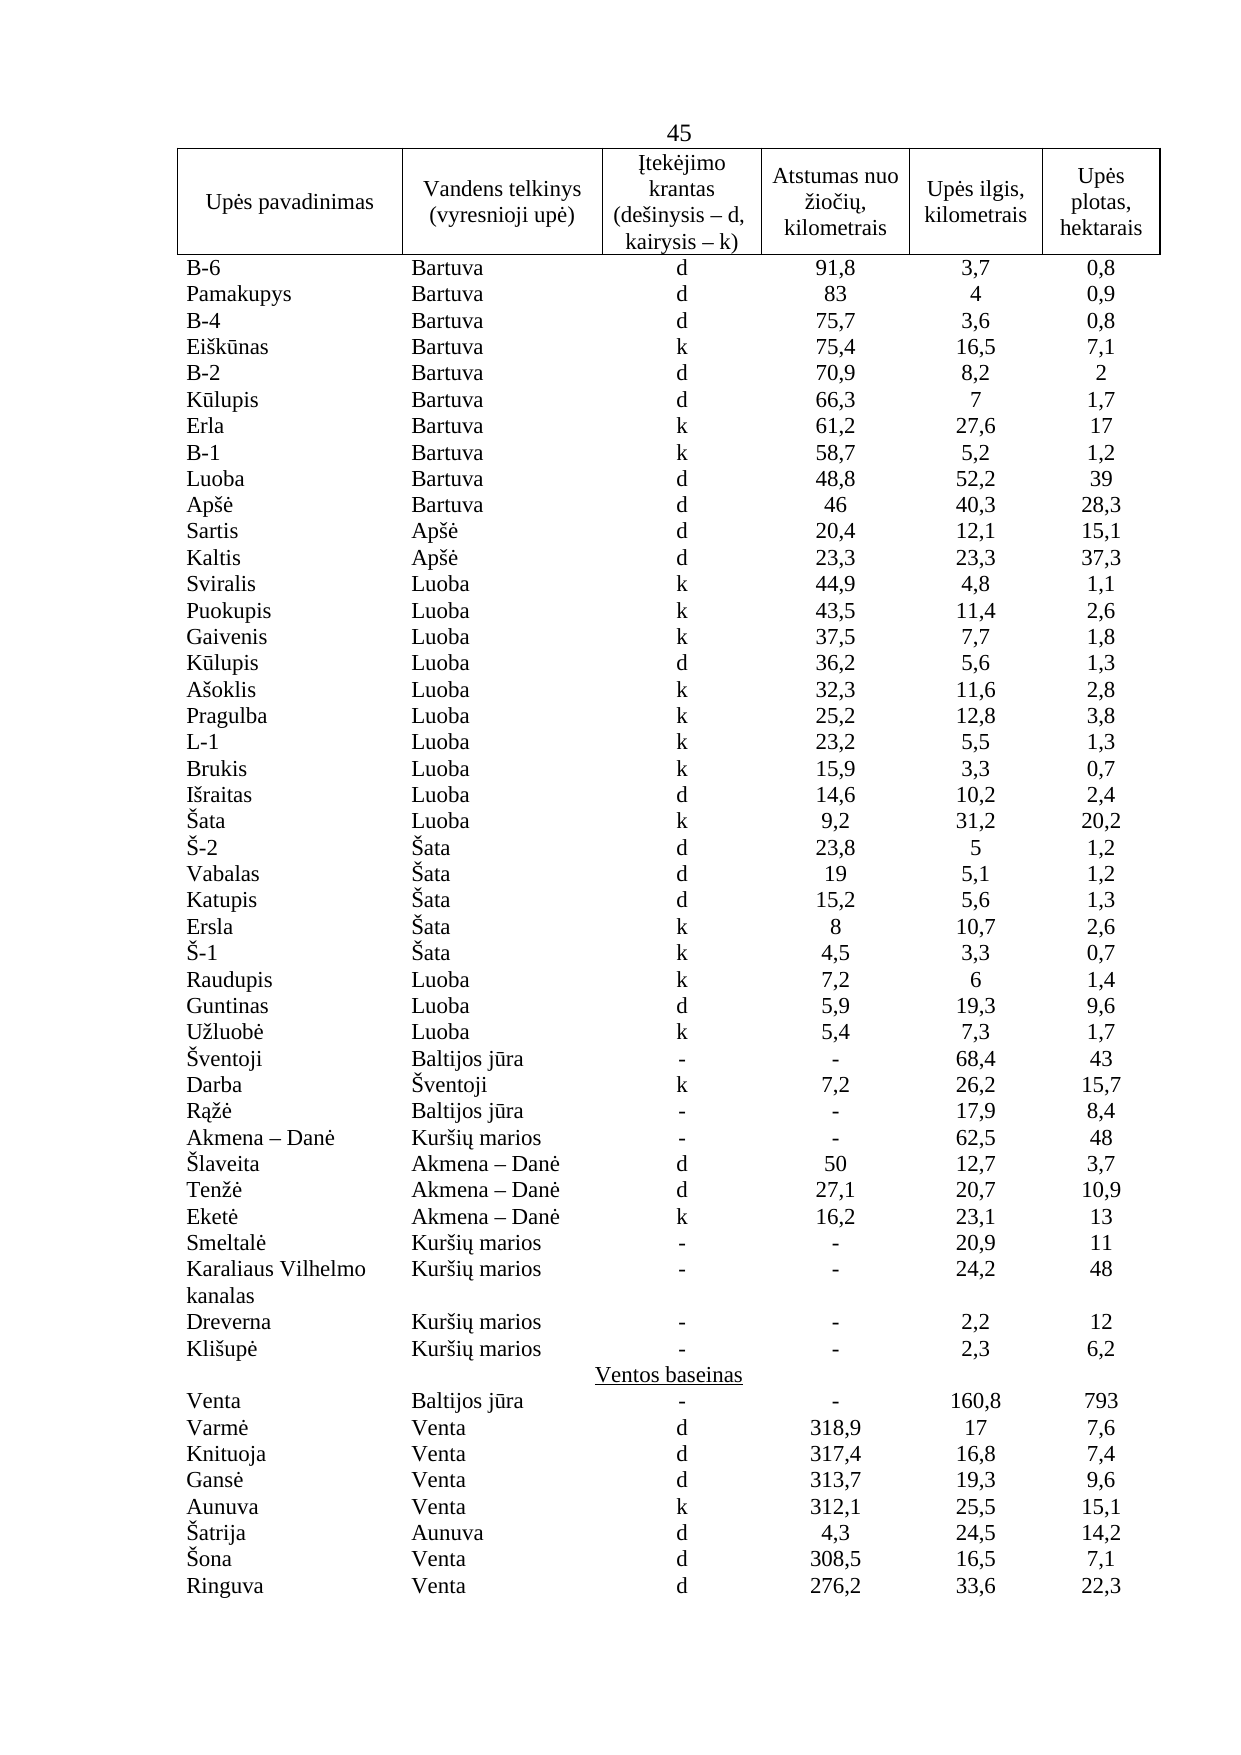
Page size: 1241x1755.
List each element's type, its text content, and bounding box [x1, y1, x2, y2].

table_cell Puokupis [177, 597, 402, 623]
table_cell Bartuva [402, 465, 602, 491]
table_cell - [602, 1124, 762, 1150]
table_cell Akmena – Danė [402, 1150, 602, 1176]
table_cell Kaltis [177, 544, 402, 570]
table_cell Kuršių marios [402, 1335, 602, 1361]
table_cell d [602, 1150, 762, 1176]
table_cell 8,2 [909, 360, 1042, 386]
table_cell - [762, 1308, 909, 1334]
table_cell - [762, 1124, 909, 1150]
table_cell Akmena – Danė [402, 1176, 602, 1203]
table_cell B-2 [177, 360, 402, 386]
table_cell 0,9 [1042, 280, 1160, 307]
table_cell k [602, 939, 762, 966]
table_header Vandens telkinys (vyresnioji upė) [403, 149, 602, 254]
table_cell Kūlupis [177, 649, 402, 676]
table_cell 2,3 [909, 1335, 1042, 1361]
table_cell Baltijos jūra [402, 1045, 602, 1071]
table_cell Aunuva [402, 1519, 602, 1545]
table_cell 17 [909, 1414, 1042, 1440]
table_cell Luoba [402, 781, 602, 807]
table_cell Šata [402, 860, 602, 887]
table_cell 1,4 [1042, 966, 1160, 992]
table_cell - [762, 1229, 909, 1256]
table_cell 308,5 [762, 1545, 909, 1572]
table_cell Luoba [402, 1018, 602, 1045]
table_cell d [602, 1519, 762, 1545]
table_cell Sviralis [177, 570, 402, 597]
table_cell Aunuva [177, 1493, 402, 1519]
table_cell 2,6 [1042, 597, 1160, 623]
table_cell Bartuva [402, 439, 602, 465]
table_cell Apšė [402, 518, 602, 544]
table_cell 3,7 [909, 255, 1042, 280]
table_cell 2,6 [1042, 913, 1160, 939]
table_cell 52,2 [909, 465, 1042, 491]
table_cell Ventos baseinas [177, 1361, 1160, 1387]
table_cell k [602, 808, 762, 834]
table_cell 40,3 [909, 491, 1042, 518]
table_cell 25,5 [909, 1493, 1042, 1519]
table_cell Luoba [402, 808, 602, 834]
table_cell 7,7 [909, 623, 1042, 649]
table_cell Tenžė [177, 1176, 402, 1203]
table_cell 160,8 [909, 1387, 1042, 1414]
table_cell k [602, 1493, 762, 1519]
table_cell L-1 [177, 729, 402, 755]
table_cell Išraitas [177, 781, 402, 807]
table_cell Smeltalė [177, 1229, 402, 1256]
table_cell d [602, 1176, 762, 1203]
table_cell 1,2 [1042, 834, 1160, 860]
table_cell 1,3 [1042, 729, 1160, 755]
table_cell 75,4 [762, 333, 909, 359]
table_cell Eketė [177, 1203, 402, 1229]
table_cell - [762, 1387, 909, 1414]
table_cell 20,9 [909, 1229, 1042, 1256]
table_cell 7,3 [909, 1018, 1042, 1045]
table_cell Akmena – Danė [177, 1124, 402, 1150]
table_cell d [602, 518, 762, 544]
table_cell d [602, 1572, 762, 1598]
table_cell 16,5 [909, 333, 1042, 359]
table_cell 4,8 [909, 570, 1042, 597]
table_cell 15,2 [762, 887, 909, 913]
table_cell 4 [909, 280, 1042, 307]
table_cell d [602, 992, 762, 1018]
table_cell Šona [177, 1545, 402, 1572]
table_cell B-1 [177, 439, 402, 465]
table_cell Baltijos jūra [402, 1387, 602, 1414]
table_cell 27,6 [909, 412, 1042, 438]
table_cell k [602, 966, 762, 992]
table_cell 62,5 [909, 1124, 1042, 1150]
table_cell Bartuva [402, 255, 602, 280]
table_cell 5,4 [762, 1018, 909, 1045]
table_cell 7,4 [1042, 1440, 1160, 1466]
table_cell 5,6 [909, 887, 1042, 913]
table_cell 17,9 [909, 1098, 1042, 1124]
table_cell Luoba [402, 570, 602, 597]
table_cell Bartuva [402, 333, 602, 359]
table_cell 23,8 [762, 834, 909, 860]
table_cell 48 [1042, 1256, 1160, 1308]
table_header Atstumas nuo žiočių, kilometrais [762, 149, 909, 254]
table_cell k [602, 1018, 762, 1045]
table_cell 66,3 [762, 386, 909, 412]
table_cell 1,8 [1042, 623, 1160, 649]
table_cell 0,7 [1042, 939, 1160, 966]
table_cell 3,7 [1042, 1150, 1160, 1176]
table_cell 318,9 [762, 1414, 909, 1440]
table_cell Ringuva [177, 1572, 402, 1598]
table_cell Luoba [402, 623, 602, 649]
table_cell d [602, 280, 762, 307]
table_cell 24,2 [909, 1256, 1042, 1308]
table_cell k [602, 729, 762, 755]
table_cell Luoba [402, 755, 602, 781]
table_cell d [602, 1440, 762, 1466]
table_cell 11,4 [909, 597, 1042, 623]
table_cell 7,2 [762, 1071, 909, 1097]
table_cell Pamakupys [177, 280, 402, 307]
table_cell 1,1 [1042, 570, 1160, 597]
table_cell 37,5 [762, 623, 909, 649]
table_header Upės ilgis, kilometrais [910, 149, 1042, 254]
table_cell 12,1 [909, 518, 1042, 544]
table_cell Venta [402, 1493, 602, 1519]
table_cell k [602, 755, 762, 781]
table_cell d [602, 491, 762, 518]
table_cell 5,2 [909, 439, 1042, 465]
table_cell k [602, 676, 762, 702]
table_cell 1,2 [1042, 860, 1160, 887]
table_cell 9,6 [1042, 992, 1160, 1018]
table_cell 1,3 [1042, 887, 1160, 913]
table_cell 61,2 [762, 412, 909, 438]
table_cell 28,3 [1042, 491, 1160, 518]
table_cell 0,8 [1042, 307, 1160, 333]
table_cell Š-2 [177, 834, 402, 860]
table_cell 1,7 [1042, 1018, 1160, 1045]
table_cell Užluobė [177, 1018, 402, 1045]
table_cell 3,3 [909, 939, 1042, 966]
table_cell 23,3 [909, 544, 1042, 570]
table_header Upės pavadinimas [178, 149, 402, 254]
table_cell Šata [402, 834, 602, 860]
table_cell 48,8 [762, 465, 909, 491]
table_cell Sartis [177, 518, 402, 544]
table_cell 5,1 [909, 860, 1042, 887]
table_cell Apšė [402, 544, 602, 570]
table_cell 6,2 [1042, 1335, 1160, 1361]
table_cell 1,3 [1042, 649, 1160, 676]
table_cell 0,7 [1042, 755, 1160, 781]
table_cell 27,1 [762, 1176, 909, 1203]
table_cell Bartuva [402, 386, 602, 412]
table_cell Venta [402, 1545, 602, 1572]
table_cell - [602, 1335, 762, 1361]
table_cell 12,8 [909, 702, 1042, 728]
table_cell Baltijos jūra [402, 1098, 602, 1124]
table_cell Luoba [402, 966, 602, 992]
table_cell 9,6 [1042, 1466, 1160, 1493]
table_cell d [602, 1545, 762, 1572]
table_cell Venta [402, 1414, 602, 1440]
table_cell - [762, 1335, 909, 1361]
table_cell d [602, 360, 762, 386]
table_cell 23,2 [762, 729, 909, 755]
table_cell 276,2 [762, 1572, 909, 1598]
table_cell 70,9 [762, 360, 909, 386]
table_cell Š-1 [177, 939, 402, 966]
table_cell Gaivenis [177, 623, 402, 649]
table_cell B-4 [177, 307, 402, 333]
table_cell 37,3 [1042, 544, 1160, 570]
table_cell 317,4 [762, 1440, 909, 1466]
table_cell 44,9 [762, 570, 909, 597]
table_cell k [602, 597, 762, 623]
table_cell 20,7 [909, 1176, 1042, 1203]
table_cell Karaliaus Vilhelmo kanalas [177, 1256, 402, 1308]
table_cell 91,8 [762, 255, 909, 280]
table_cell Knituoja [177, 1440, 402, 1466]
table_cell 58,7 [762, 439, 909, 465]
table_cell Venta [402, 1572, 602, 1598]
table_cell Kuršių marios [402, 1229, 602, 1256]
table_cell Venta [402, 1440, 602, 1466]
table_cell Šata [402, 887, 602, 913]
table_cell - [602, 1229, 762, 1256]
table_cell 17 [1042, 412, 1160, 438]
table_cell Bartuva [402, 412, 602, 438]
table_cell Luoba [177, 465, 402, 491]
table_cell Kuršių marios [402, 1124, 602, 1150]
table_cell 16,5 [909, 1545, 1042, 1572]
table_cell 19,3 [909, 992, 1042, 1018]
table_cell Apšė [177, 491, 402, 518]
table_cell Luoba [402, 676, 602, 702]
table_cell d [602, 544, 762, 570]
table_cell Rąžė [177, 1098, 402, 1124]
table_cell d [602, 255, 762, 280]
table_cell Darba [177, 1071, 402, 1097]
table_cell 36,2 [762, 649, 909, 676]
table_cell 48 [1042, 1124, 1160, 1150]
table_cell - [602, 1098, 762, 1124]
table_header Upės plotas, hektarais [1043, 149, 1159, 254]
table_cell d [602, 860, 762, 887]
table_cell 10,7 [909, 913, 1042, 939]
table_cell 5,9 [762, 992, 909, 1018]
table_cell Guntinas [177, 992, 402, 1018]
table_cell Šata [402, 939, 602, 966]
table_cell d [602, 1466, 762, 1493]
table_cell Luoba [402, 597, 602, 623]
table_cell 2,8 [1042, 676, 1160, 702]
table_cell - [762, 1098, 909, 1124]
table_cell k [602, 913, 762, 939]
table_cell 83 [762, 280, 909, 307]
table_cell Ersla [177, 913, 402, 939]
table_cell 15,1 [1042, 1493, 1160, 1519]
table_cell Eiškūnas [177, 333, 402, 359]
table_cell 22,3 [1042, 1572, 1160, 1598]
table_cell 11,6 [909, 676, 1042, 702]
table_cell 23,3 [762, 544, 909, 570]
table_cell Kuršių marios [402, 1308, 602, 1334]
table_cell 15,9 [762, 755, 909, 781]
table_cell 4,5 [762, 939, 909, 966]
table_cell 43 [1042, 1045, 1160, 1071]
table_cell Varmė [177, 1414, 402, 1440]
table_cell 46 [762, 491, 909, 518]
table_cell 7,6 [1042, 1414, 1160, 1440]
table_cell k [602, 702, 762, 728]
table_cell 10,2 [909, 781, 1042, 807]
table_cell 5 [909, 834, 1042, 860]
table_cell Gansė [177, 1466, 402, 1493]
table_cell Šlaveita [177, 1150, 402, 1176]
table_cell k [602, 1071, 762, 1097]
table_cell Bartuva [402, 280, 602, 307]
table_cell 0,8 [1042, 255, 1160, 280]
table_cell 75,7 [762, 307, 909, 333]
table_cell Šata [177, 808, 402, 834]
table_cell 15,7 [1042, 1071, 1160, 1097]
table_cell 43,5 [762, 597, 909, 623]
table_cell Luoba [402, 992, 602, 1018]
table_cell 8 [762, 913, 909, 939]
table_cell 19,3 [909, 1466, 1042, 1493]
table_cell 3,8 [1042, 702, 1160, 728]
table_cell d [602, 307, 762, 333]
table_cell 31,2 [909, 808, 1042, 834]
table_cell 5,6 [909, 649, 1042, 676]
table_cell Bartuva [402, 360, 602, 386]
table_cell Kūlupis [177, 386, 402, 412]
table_cell 19 [762, 860, 909, 887]
table_cell d [602, 465, 762, 491]
table_cell 11 [1042, 1229, 1160, 1256]
table_cell B-6 [177, 255, 402, 280]
table_cell 7 [909, 386, 1042, 412]
table_cell d [602, 649, 762, 676]
table_cell 12,7 [909, 1150, 1042, 1176]
table_cell 20,4 [762, 518, 909, 544]
table_cell Ašoklis [177, 676, 402, 702]
table_cell 39 [1042, 465, 1160, 491]
table_cell k [602, 623, 762, 649]
table_cell 24,5 [909, 1519, 1042, 1545]
table_cell 2,4 [1042, 781, 1160, 807]
table_cell k [602, 412, 762, 438]
table_cell Šatrija [177, 1519, 402, 1545]
table_cell 33,6 [909, 1572, 1042, 1598]
table_cell 2 [1042, 360, 1160, 386]
table_cell - [602, 1045, 762, 1071]
table_cell k [602, 439, 762, 465]
table_cell - [602, 1308, 762, 1334]
table_cell 10,9 [1042, 1176, 1160, 1203]
table_cell Dreverna [177, 1308, 402, 1334]
table_cell d [602, 887, 762, 913]
table_cell Katupis [177, 887, 402, 913]
table_cell 20,2 [1042, 808, 1160, 834]
table_cell Luoba [402, 702, 602, 728]
table_cell 793 [1042, 1387, 1160, 1414]
table_cell 312,1 [762, 1493, 909, 1519]
table_cell 14,2 [1042, 1519, 1160, 1545]
table_cell k [602, 333, 762, 359]
table_cell 68,4 [909, 1045, 1042, 1071]
table_cell - [762, 1045, 909, 1071]
table_cell Kuršių marios [402, 1256, 602, 1308]
table_cell d [602, 834, 762, 860]
table_cell Raudupis [177, 966, 402, 992]
table_cell Šata [402, 913, 602, 939]
table_cell 6 [909, 966, 1042, 992]
table_header Įtekėjimo krantas (dešinysis – d, kairysis – k) [603, 149, 761, 254]
table_cell 3,6 [909, 307, 1042, 333]
table_cell 8,4 [1042, 1098, 1160, 1124]
table_cell 25,2 [762, 702, 909, 728]
table_cell 12 [1042, 1308, 1160, 1334]
table_cell 7,1 [1042, 333, 1160, 359]
table_cell 16,8 [909, 1440, 1042, 1466]
table_cell Erla [177, 412, 402, 438]
table_cell d [602, 781, 762, 807]
table_cell Pragulba [177, 702, 402, 728]
table_cell 2,2 [909, 1308, 1042, 1334]
table_cell Šventoji [177, 1045, 402, 1071]
table_cell Akmena – Danė [402, 1203, 602, 1229]
table_cell Venta [402, 1466, 602, 1493]
table_cell 5,5 [909, 729, 1042, 755]
table_cell 1,7 [1042, 386, 1160, 412]
table_cell 15,1 [1042, 518, 1160, 544]
table_cell 32,3 [762, 676, 909, 702]
table_cell Bartuva [402, 307, 602, 333]
table_cell 1,2 [1042, 439, 1160, 465]
table_cell k [602, 1203, 762, 1229]
table_cell Šventoji [402, 1071, 602, 1097]
table_cell - [762, 1256, 909, 1308]
table_cell k [602, 570, 762, 597]
table_cell Venta [177, 1387, 402, 1414]
table_cell 7,2 [762, 966, 909, 992]
table_cell 7,1 [1042, 1545, 1160, 1572]
table_cell - [602, 1256, 762, 1308]
table_cell Luoba [402, 649, 602, 676]
table_cell 4,3 [762, 1519, 909, 1545]
table_cell Bartuva [402, 491, 602, 518]
table_cell 50 [762, 1150, 909, 1176]
table_cell d [602, 386, 762, 412]
table_cell 14,6 [762, 781, 909, 807]
table_cell 13 [1042, 1203, 1160, 1229]
table_cell Klišupė [177, 1335, 402, 1361]
table_cell 26,2 [909, 1071, 1042, 1097]
table_cell 9,2 [762, 808, 909, 834]
table_cell Brukis [177, 755, 402, 781]
table_cell d [602, 1414, 762, 1440]
table_cell 313,7 [762, 1466, 909, 1493]
table_cell 16,2 [762, 1203, 909, 1229]
table_cell 23,1 [909, 1203, 1042, 1229]
table_cell - [602, 1387, 762, 1414]
table_cell Luoba [402, 729, 602, 755]
table_cell 3,3 [909, 755, 1042, 781]
table_cell Vabalas [177, 860, 402, 887]
